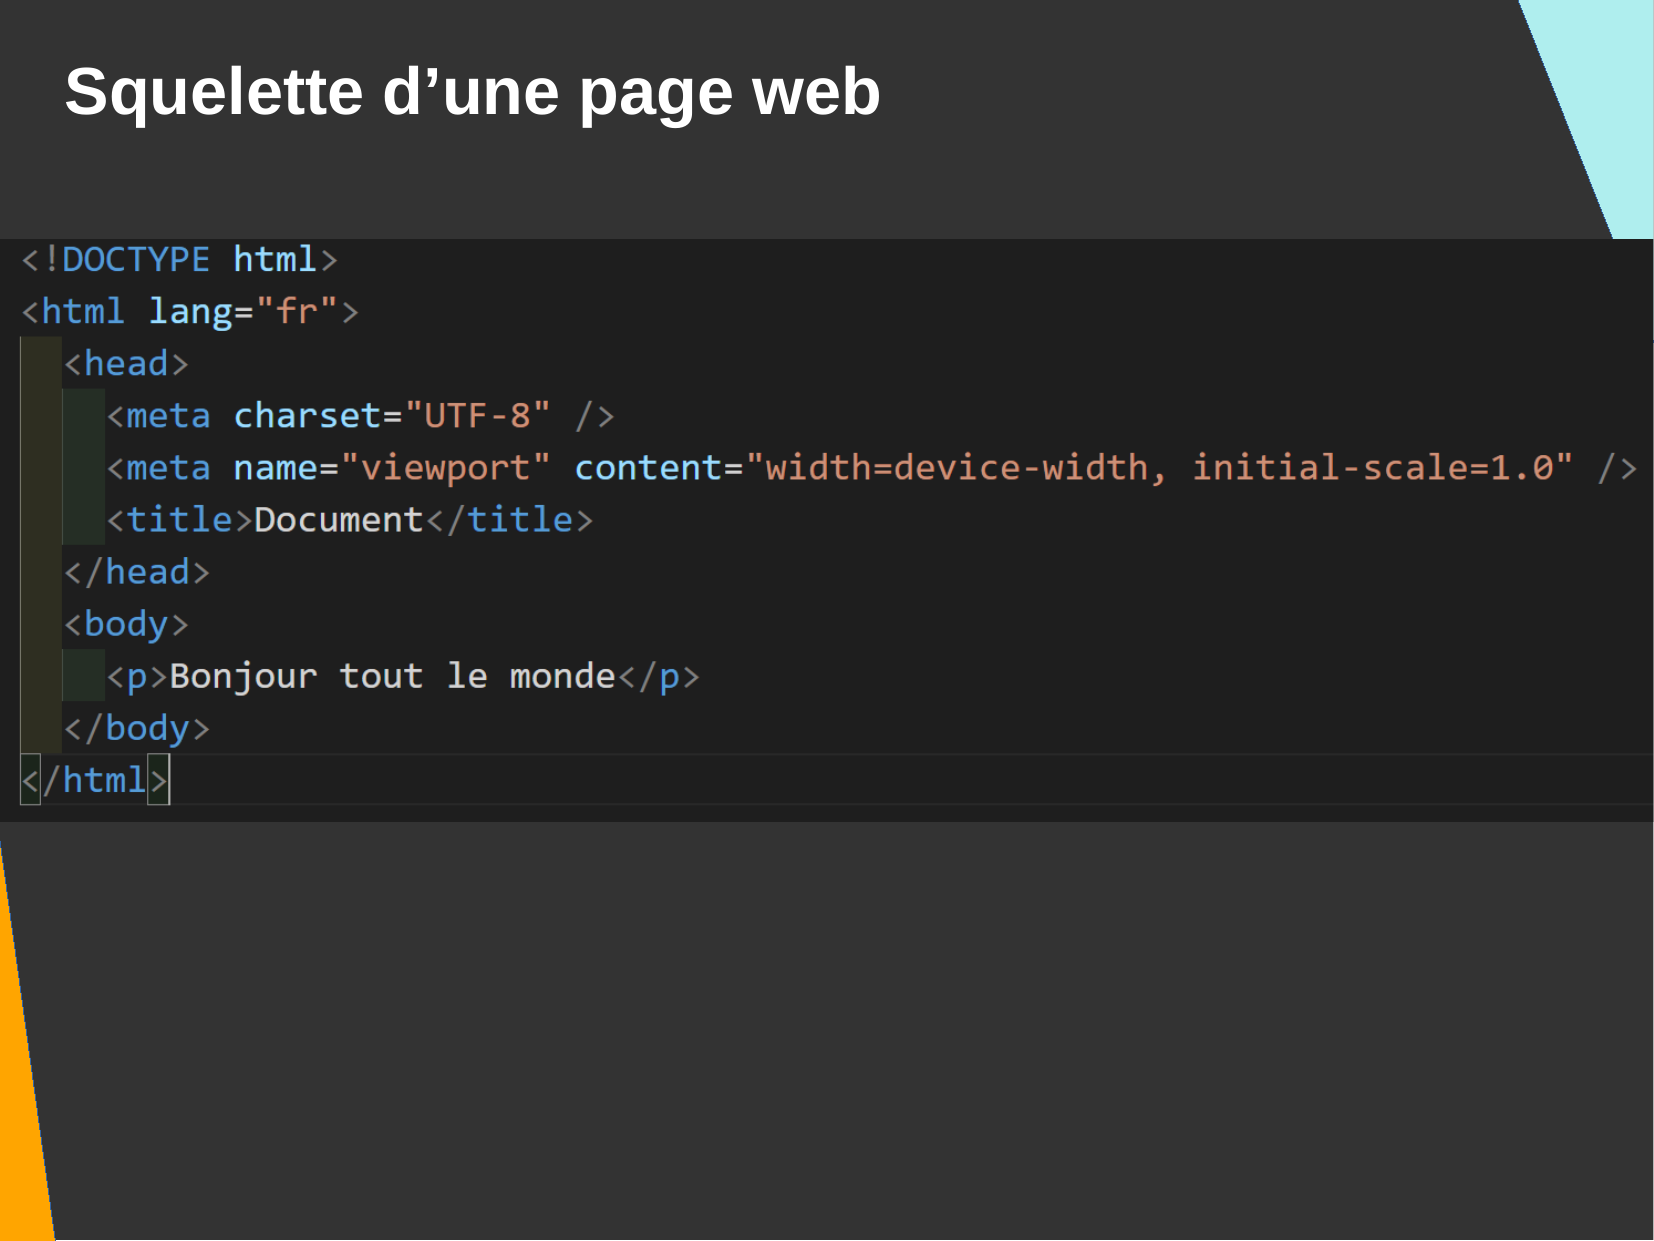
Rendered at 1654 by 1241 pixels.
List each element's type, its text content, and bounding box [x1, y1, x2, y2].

title Squelette d’une page web [64, 54, 1553, 157]
picture [0, 239, 1654, 822]
text_box [1518, 0, 1654, 239]
text_box [0, 840, 56, 1241]
